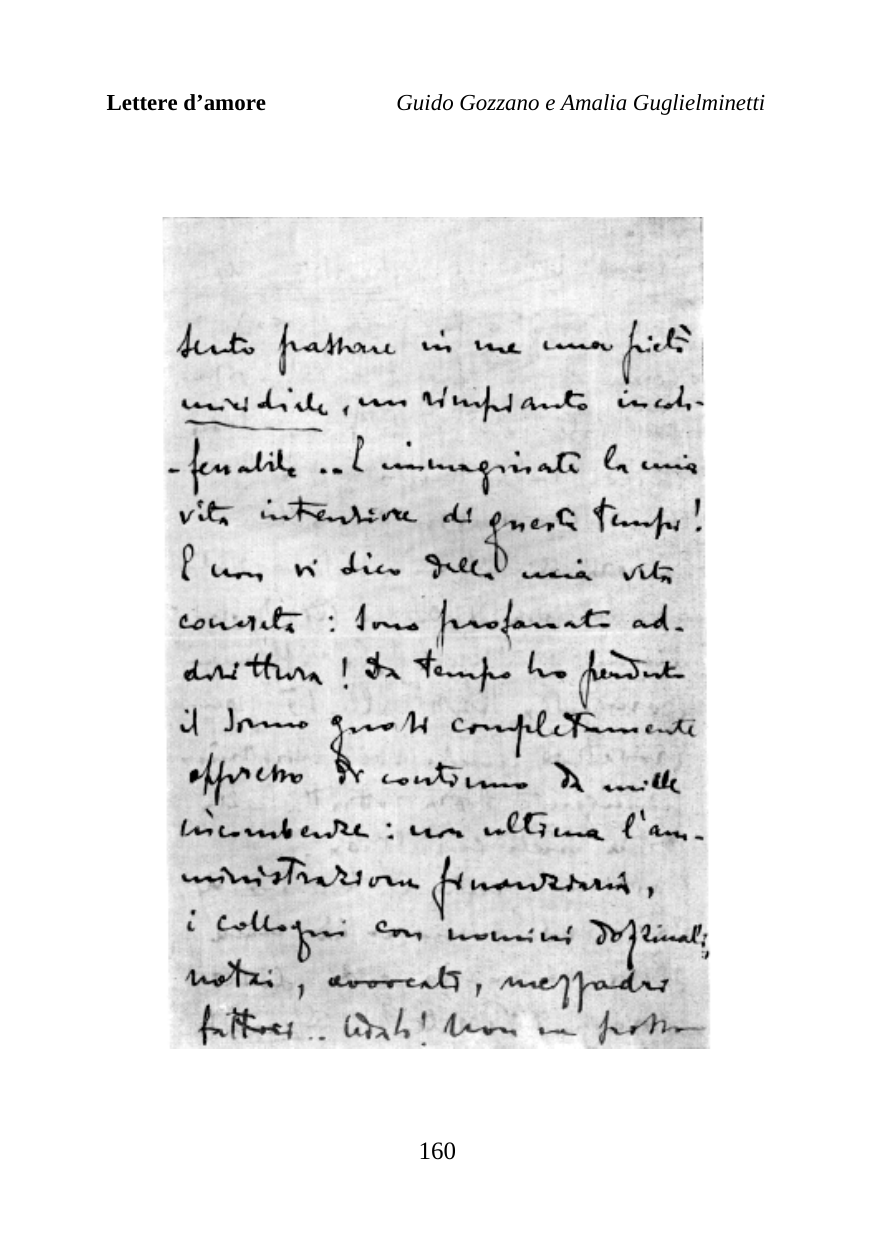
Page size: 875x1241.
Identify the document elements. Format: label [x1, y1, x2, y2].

picture [162, 217, 712, 1049]
